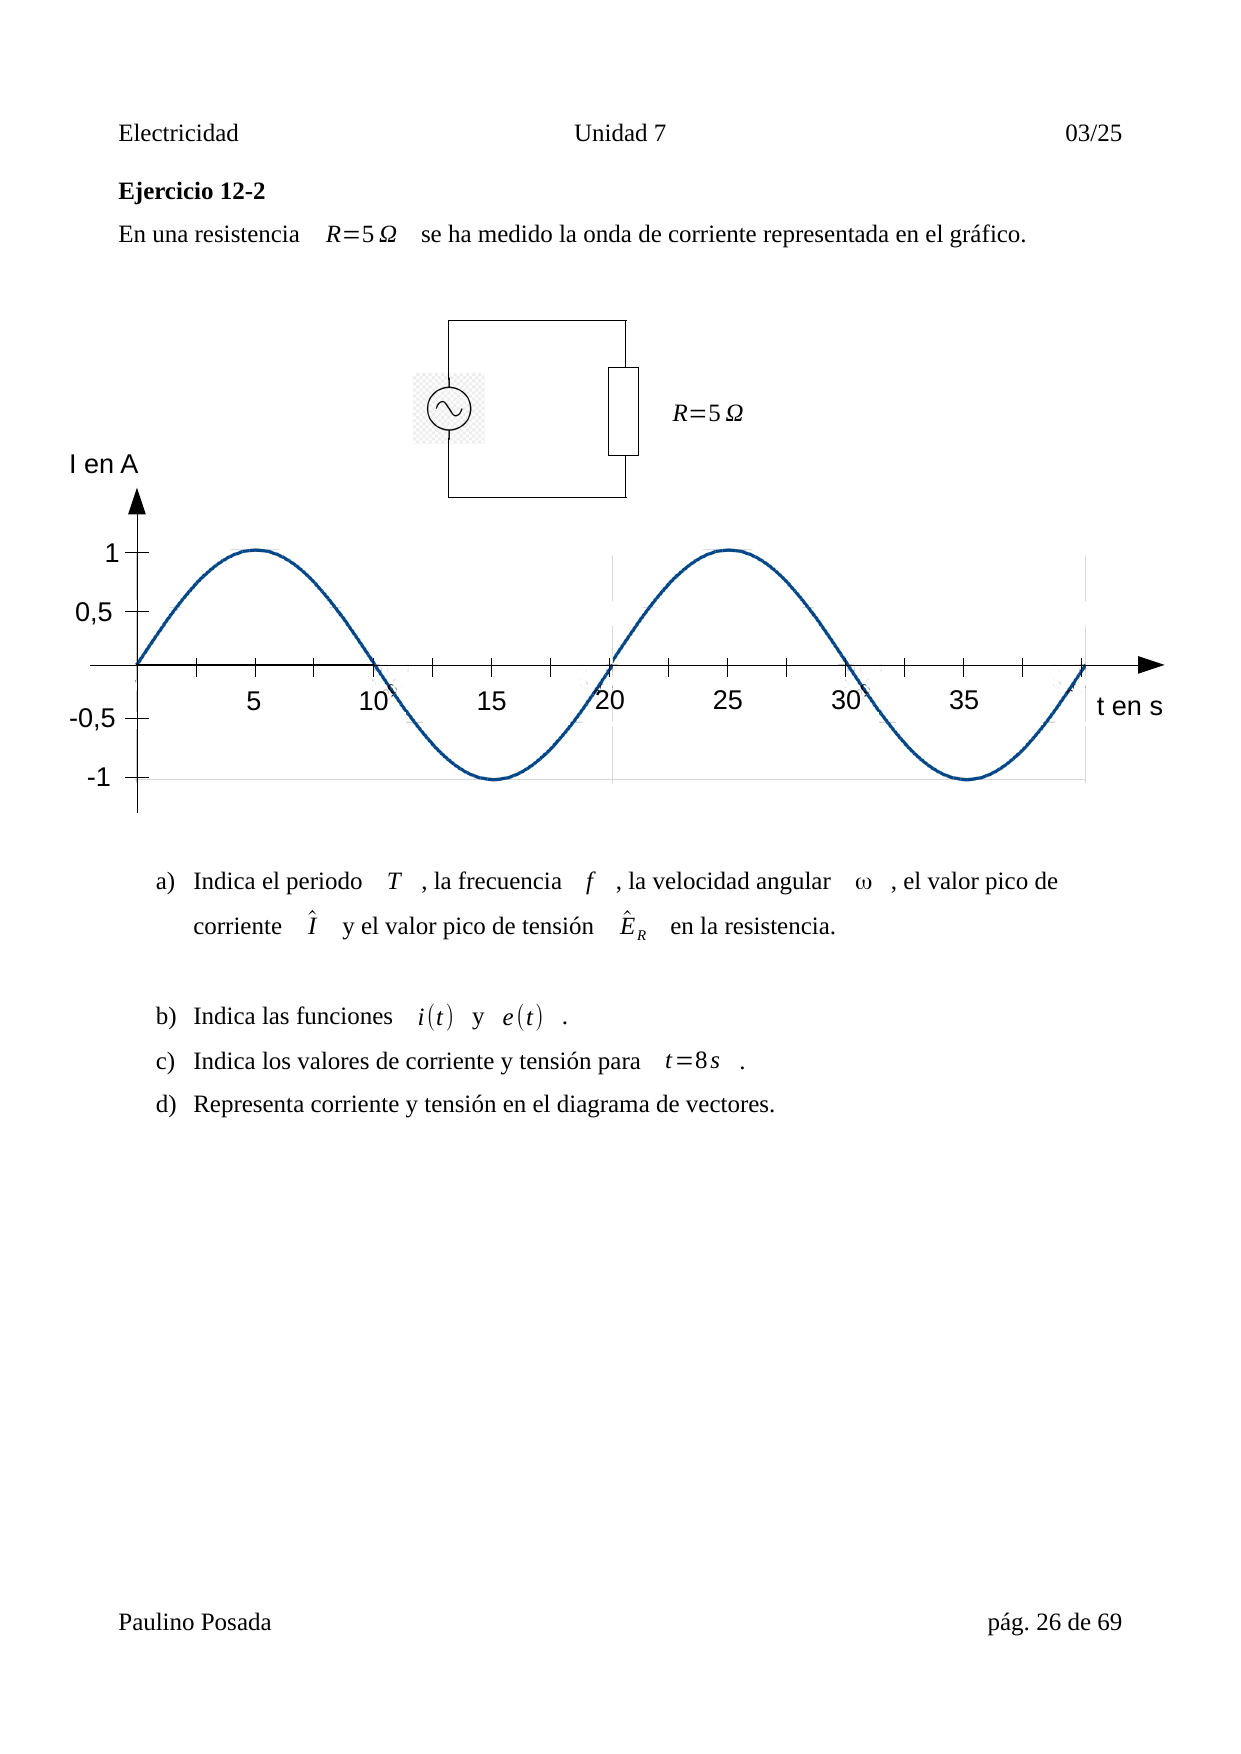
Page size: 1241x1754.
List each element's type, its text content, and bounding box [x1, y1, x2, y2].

list Indica el periodo , la frecuencia , la velocidad angular , el valor pico de corriente y el valor pico de tensión en la resistencia. [156, 866, 1122, 943]
text En una resistencia se ha medido la onda de corriente representada en el gráfico. [118, 219, 1122, 248]
text Ejercicio 12-2 [118, 176, 1122, 205]
picture [413, 373, 485, 444]
list Indica los valores de corriente y tensión para . [156, 1046, 1122, 1075]
list Indica las funciones y. [156, 1001, 1122, 1032]
picture [138, 666, 1086, 783]
picture [138, 546, 1086, 665]
list Representa corriente y tensión en el diagrama de vectores. [156, 1089, 1122, 1118]
